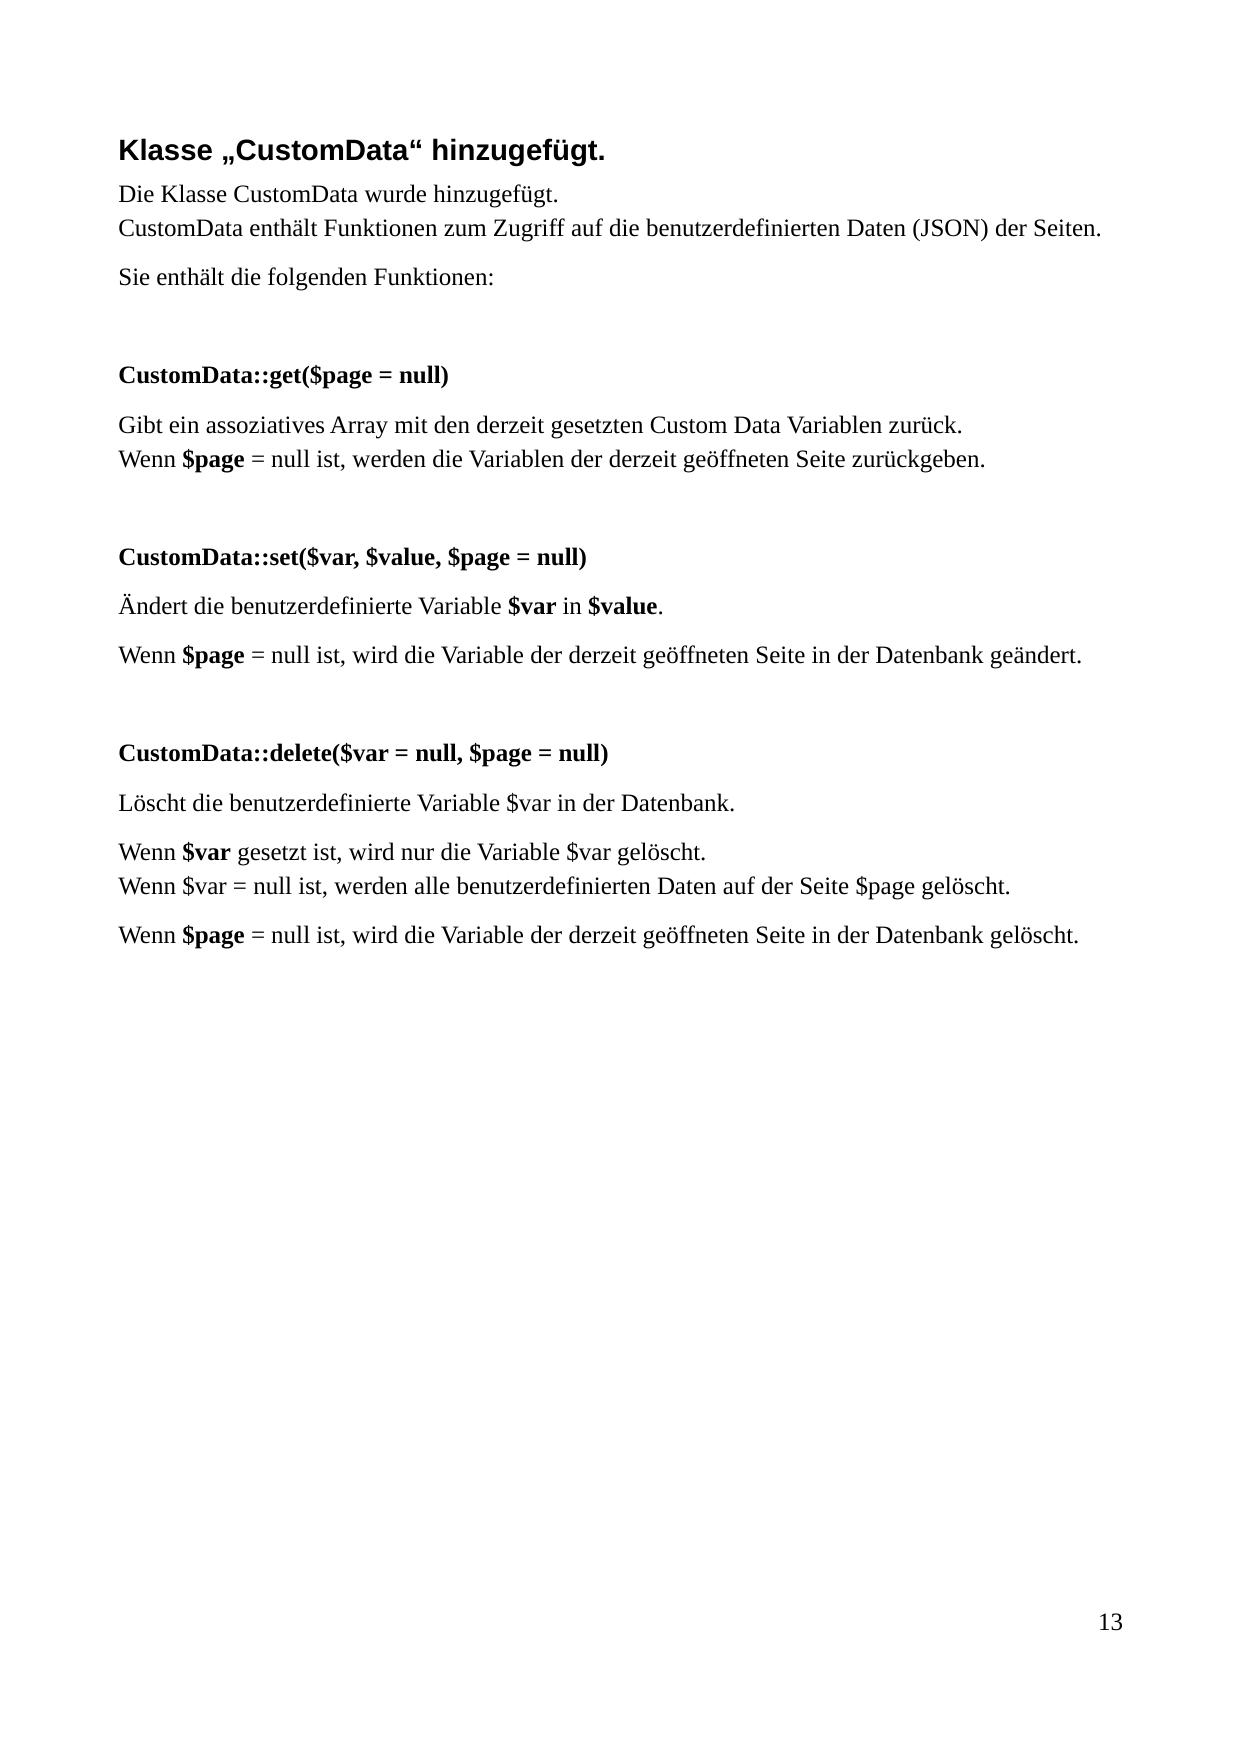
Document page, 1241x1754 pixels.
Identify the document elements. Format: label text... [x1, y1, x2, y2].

text Die Klasse CustomData wurde hinzugefügt. CustomData enthält Funktionen zum Zugriff auf die benutzerdefinierten Daten (JSON) der Seiten. [118, 179, 1123, 242]
text Ändert die benutzerdefinierte Variable $var in $value. [118, 591, 1123, 620]
text CustomData::set($var, $value, $page = null) [118, 542, 1123, 571]
text CustomData::get($page = null) [118, 361, 1123, 389]
text CustomData::delete($var = null, $page = null) [118, 738, 1123, 767]
text Wenn $page = null ist, wird die Variable der derzeit geöffneten Seite in der Datenbank geändert. [118, 640, 1123, 669]
text Wenn $var gesetzt ist, wird nur die Variable $var gelöscht. Wenn $var = null ist, werden alle benutzerdefinierten Daten auf der Seite $page gelöscht. [118, 837, 1123, 900]
text Wenn $page = null ist, wird die Variable der derzeit geöffneten Seite in der Datenbank gelöscht. [118, 920, 1123, 949]
subtitle Klasse „CustomData“ hinzugefügt. [118, 133, 1123, 166]
text Löscht die benutzerdefinierte Variable $var in der Datenbank. [118, 788, 1123, 816]
text Sie enthält die folgenden Funktionen: [118, 262, 1123, 291]
text Gibt ein assoziatives Array mit den derzeit gesetzten Custom Data Variablen zurück. Wenn $page = null ist, werden die Variablen der derzeit geöffneten Seite zurückgeben. [118, 410, 1123, 473]
